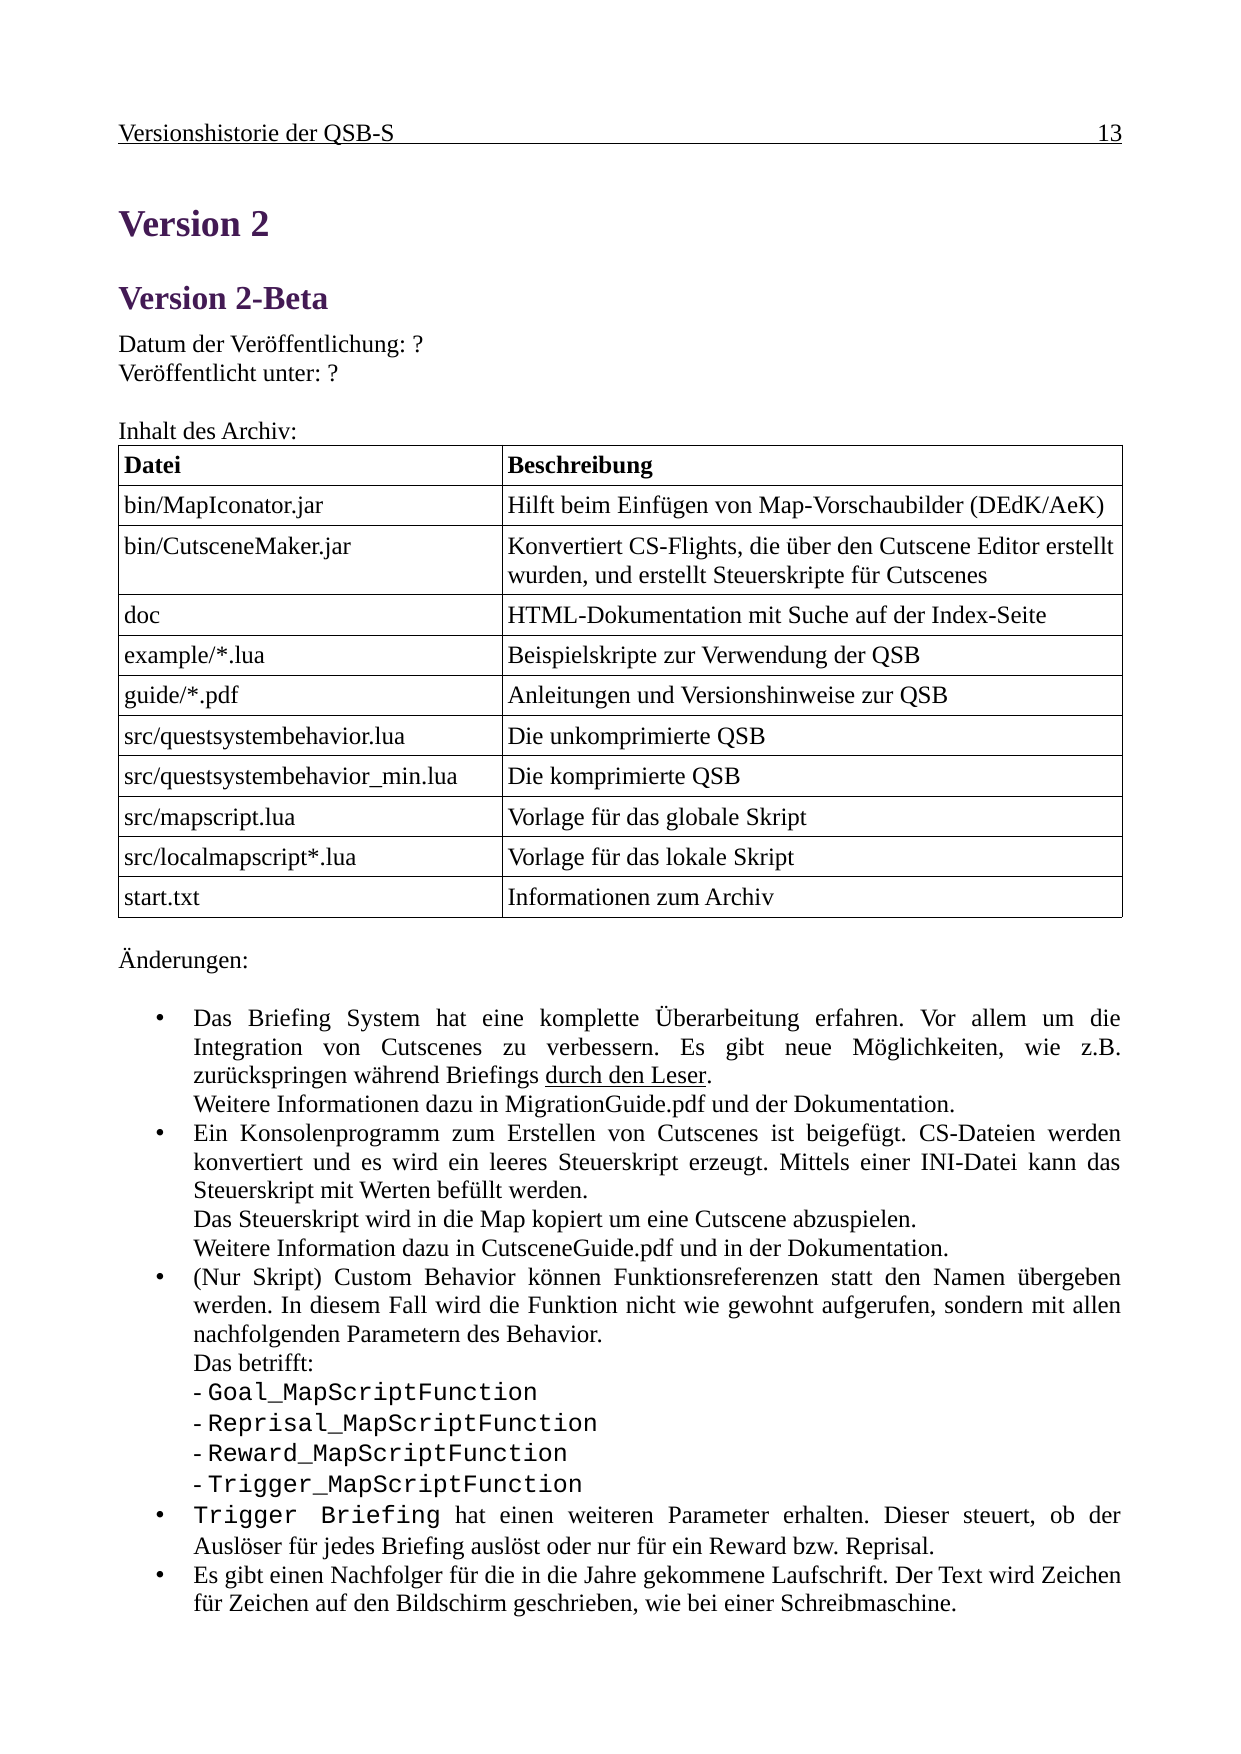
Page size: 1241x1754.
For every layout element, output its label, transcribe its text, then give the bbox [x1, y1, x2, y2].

table_cell Die komprimierte QSB [503, 756, 1122, 796]
table_cell Hilft beim Einfügen von Map-Vorschaubilder (DEdK/AeK) [503, 486, 1122, 525]
table_cell Vorlage für das lokale Skript [503, 837, 1122, 876]
text Veröffentlicht unter: ? [118, 358, 1122, 387]
table_cell src/questsystembehavior_min.lua [119, 756, 502, 796]
table_cell src/questsystembehavior.lua [119, 716, 502, 755]
table_header Beschreibung [503, 446, 1122, 485]
list Trigger Briefing hat einen weiteren Parameter erhalten. Dieser steuert, ob der Auslöser für jedes Briefing auslöst oder nur für ein Reward bzw. Reprisal. [156, 1500, 1122, 1560]
table_cell Konvertiert CS-Flights, die über den Cutscene Editor erstellt wurden, und erstellt Steuerskripte für Cutscenes [503, 526, 1122, 594]
table_cell start.txt [119, 877, 502, 917]
list Ein Konsolenprogramm zum Erstellen von Cutscenes ist beigefügt. CS-Dateien werden konvertiert und es wird ein leeres Steuerskript erzeugt. Mittels einer INI-Datei kann das Steuerskript mit Werten befüllt werden. [156, 1118, 1122, 1204]
text Inhalt des Archiv: [118, 416, 1122, 444]
table_cell example/*.lua [119, 636, 502, 675]
table_cell Informationen zum Archiv [503, 877, 1122, 917]
table_header Datei [119, 446, 502, 485]
table_cell src/mapscript.lua [119, 797, 502, 836]
list Das Briefing System hat eine komplette Überarbeitung erfahren. Vor allem um die Integration von Cutscenes zu verbessern. Es gibt neue Möglichkeiten, wie z.B. zurückspringen während Briefings durch den Leser. [156, 1003, 1122, 1089]
list - Reprisal_MapScriptFunction [156, 1408, 1122, 1438]
subtitle Version 2-Beta [118, 278, 1122, 317]
list (Nur Skript) Custom Behavior können Funktionsreferenzen statt den Namen übergeben werden. In diesem Fall wird die Funktion nicht wie gewohnt aufgerufen, sondern mit allen nachfolgenden Parametern des Behavior. [156, 1262, 1122, 1348]
table_cell Anleitungen und Versionshinweise zur QSB [503, 676, 1122, 715]
table_cell Die unkomprimierte QSB [503, 716, 1122, 755]
table_cell doc [119, 595, 502, 634]
list Es gibt einen Nachfolger für die in die Jahre gekommene Laufschrift. Der Text wird Zeichen für Zeichen auf den Bildschirm geschrieben, wie bei einer Schreibmaschine. [156, 1560, 1122, 1617]
table_cell bin/CutsceneMaker.jar [119, 526, 502, 594]
table_cell Vorlage für das globale Skript [503, 797, 1122, 836]
table_cell src/localmapscript*.lua [119, 837, 502, 876]
table_cell HTML-Dokumentation mit Suche auf der Index-Seite [503, 595, 1122, 634]
table_cell Beispielskripte zur Verwendung der QSB [503, 636, 1122, 675]
subtitle Version 2 [118, 201, 1122, 245]
list Weitere Information dazu in CutsceneGuide.pdf und in der Dokumentation. [156, 1233, 1122, 1262]
list - Trigger_MapScriptFunction [156, 1469, 1122, 1500]
table_cell guide/*.pdf [119, 676, 502, 715]
list Das betrifft: [156, 1348, 1122, 1377]
list - Goal_MapScriptFunction [156, 1377, 1122, 1408]
list Weitere Informationen dazu in MigrationGuide.pdf und der Dokumentation. [156, 1089, 1122, 1118]
list Das Steuerskript wird in die Map kopiert um eine Cutscene abzuspielen. [156, 1204, 1122, 1233]
text Änderungen: [118, 946, 1122, 974]
list - Reward_MapScriptFunction [156, 1438, 1122, 1469]
table_cell bin/MapIconator.jar [119, 486, 502, 525]
text Datum der Veröffentlichung: ? [118, 329, 1122, 358]
